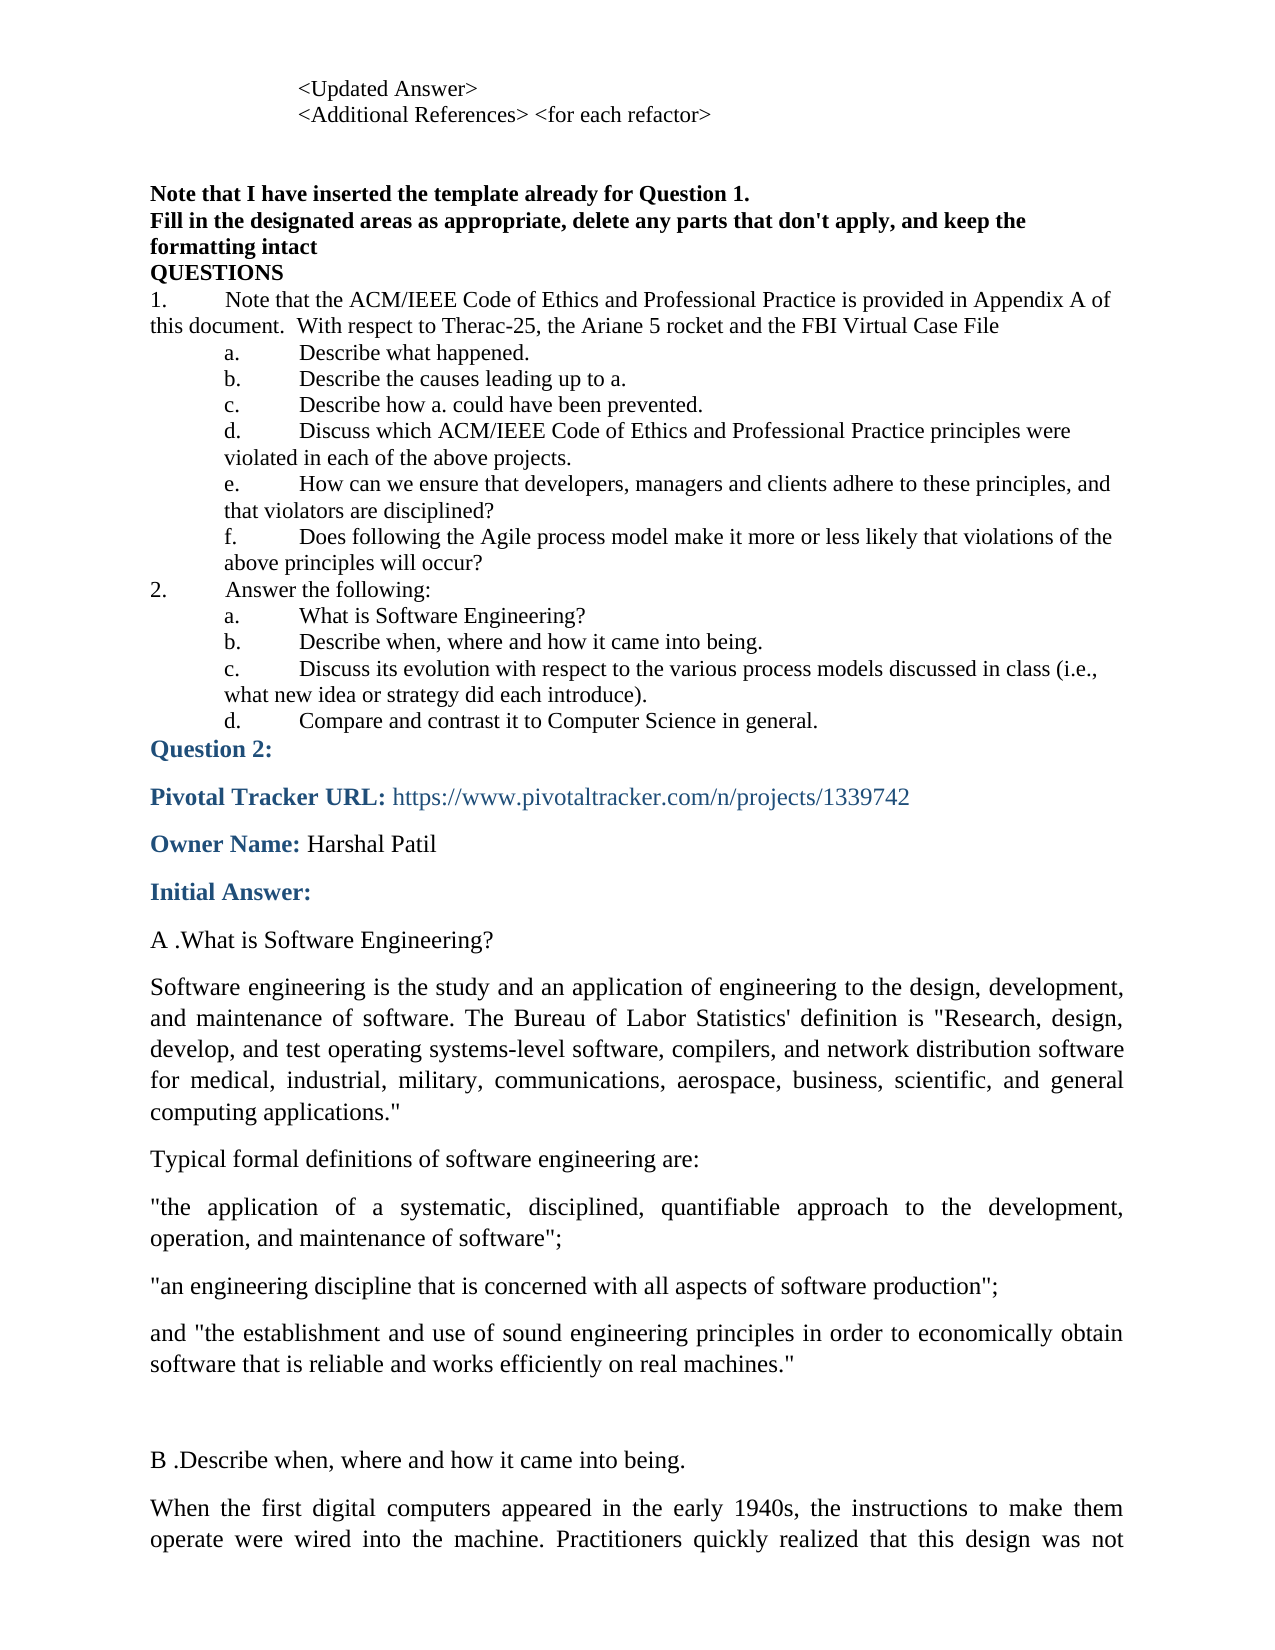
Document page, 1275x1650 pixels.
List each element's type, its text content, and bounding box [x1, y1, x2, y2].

text e. How can we ensure that developers, managers and clients adhere to these principles, and that violators are disciplined? [224, 470, 1125, 523]
text Pivotal Tracker URL: https://www.pivotaltracker.com/n/projects/1339742 [150, 782, 1125, 810]
text d. Discuss which ACM/IEEE Code of Ethics and Professional Practice principles were violated in each of the above projects. [224, 418, 1125, 470]
text Note that I have inserted the template already for Question 1. Fill in the designated areas as appropriate, delete any parts that don't apply, and keep the formatting intact [150, 180, 1125, 259]
text b. Describe the causes leading up to a. [224, 365, 1125, 391]
text and "the establishment and use of sound engineering principles in order to economically obtain software that is reliable and works efficiently on real machines." [150, 1318, 1125, 1378]
text When the first digital computers appeared in the early 1940s, the instructions to make them operate were wired into the machine. Practitioners quickly realized that this design was not [150, 1493, 1125, 1552]
text "an engineering discipline that is concerned with all aspects of software production"; [150, 1271, 1125, 1299]
text QUESTIONS [150, 259, 1125, 286]
text f. Does following the Agile process model make it more or less likely that violations of the above principles will occur? [224, 523, 1125, 576]
text Typical formal definitions of software engineering are: [150, 1144, 1125, 1173]
text <Additional References> <for each refactor> [298, 101, 1125, 128]
text 2. Answer the following: [150, 576, 1125, 602]
text c. Discuss its evolution with respect to the various process models discussed in class (i.e., what new idea or strategy did each introduce). [224, 655, 1125, 707]
text b. Describe when, where and how it came into being. [224, 628, 1125, 655]
text 1. Note that the ACM/IEEE Code of Ethics and Professional Practice is provided in Appendix A of this document. With respect to Therac-25, the Ariane 5 rocket and the FBI Virtual Case File [150, 286, 1125, 338]
text Software engineering is the study and an application of engineering to the design, development, and maintenance of software. The Bureau of Labor Statistics' definition is "Research, design, develop, and test operating systems-level software, compilers, and network distribution software for medical, industrial, military, communications, aerospace, business, scientific, and general computing applications." [150, 972, 1125, 1125]
text "the application of a systematic, disciplined, quantifiable approach to the development, operation, and maintenance of software"; [150, 1192, 1125, 1252]
text d. Compare and contrast it to Computer Science in general. [224, 707, 1125, 734]
text Initial Answer: [150, 877, 1125, 906]
text Owner Name: Harshal Patil [150, 829, 1125, 858]
text <Updated Answer> [298, 75, 1125, 101]
text A .What is Software Engineering? [150, 925, 1125, 953]
text a. Describe what happened. [224, 338, 1125, 365]
text B .Describe when, where and how it came into being. [150, 1445, 1125, 1474]
text a. What is Software Engineering? [224, 602, 1125, 628]
text Question 2: [150, 734, 1125, 763]
text c. Describe how a. could have been prevented. [224, 391, 1125, 418]
